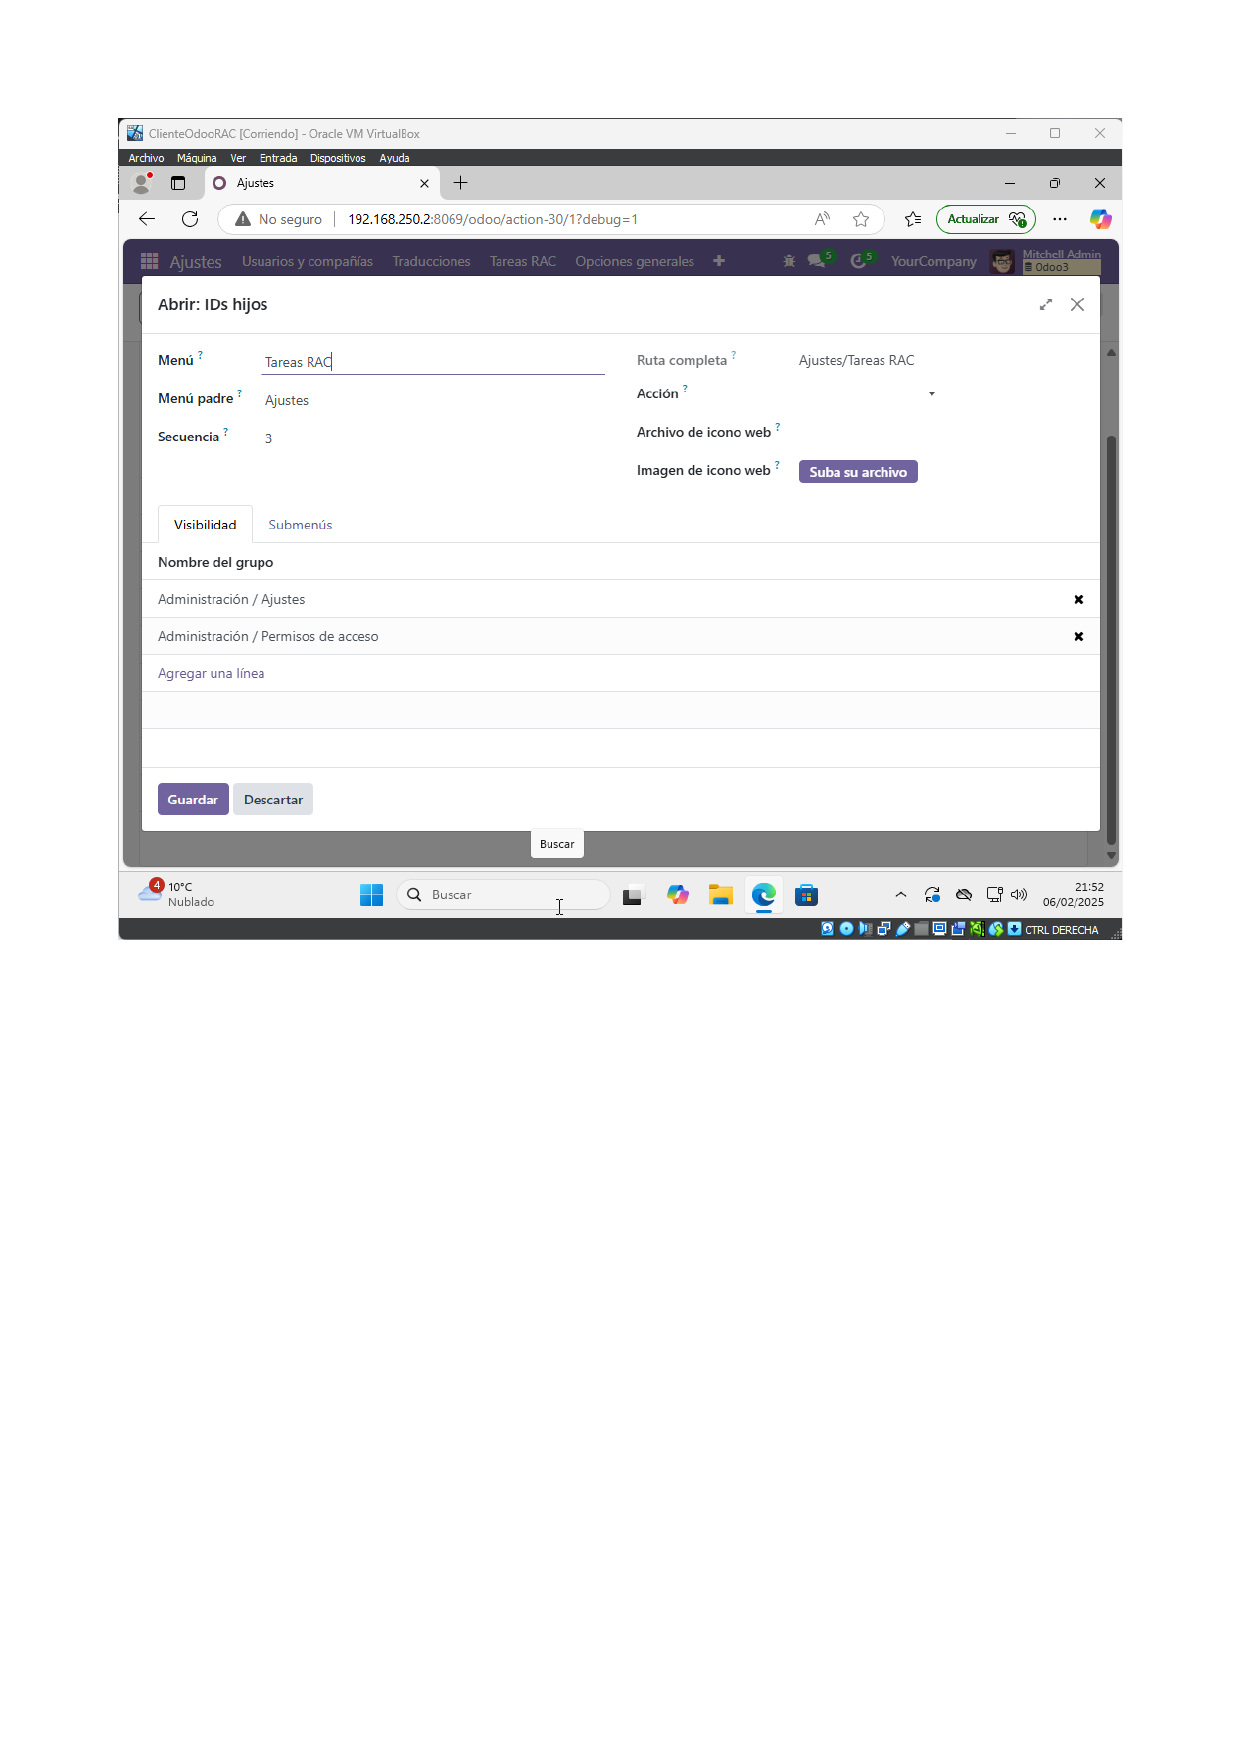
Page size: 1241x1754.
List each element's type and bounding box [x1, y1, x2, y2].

picture [118, 118, 1123, 940]
